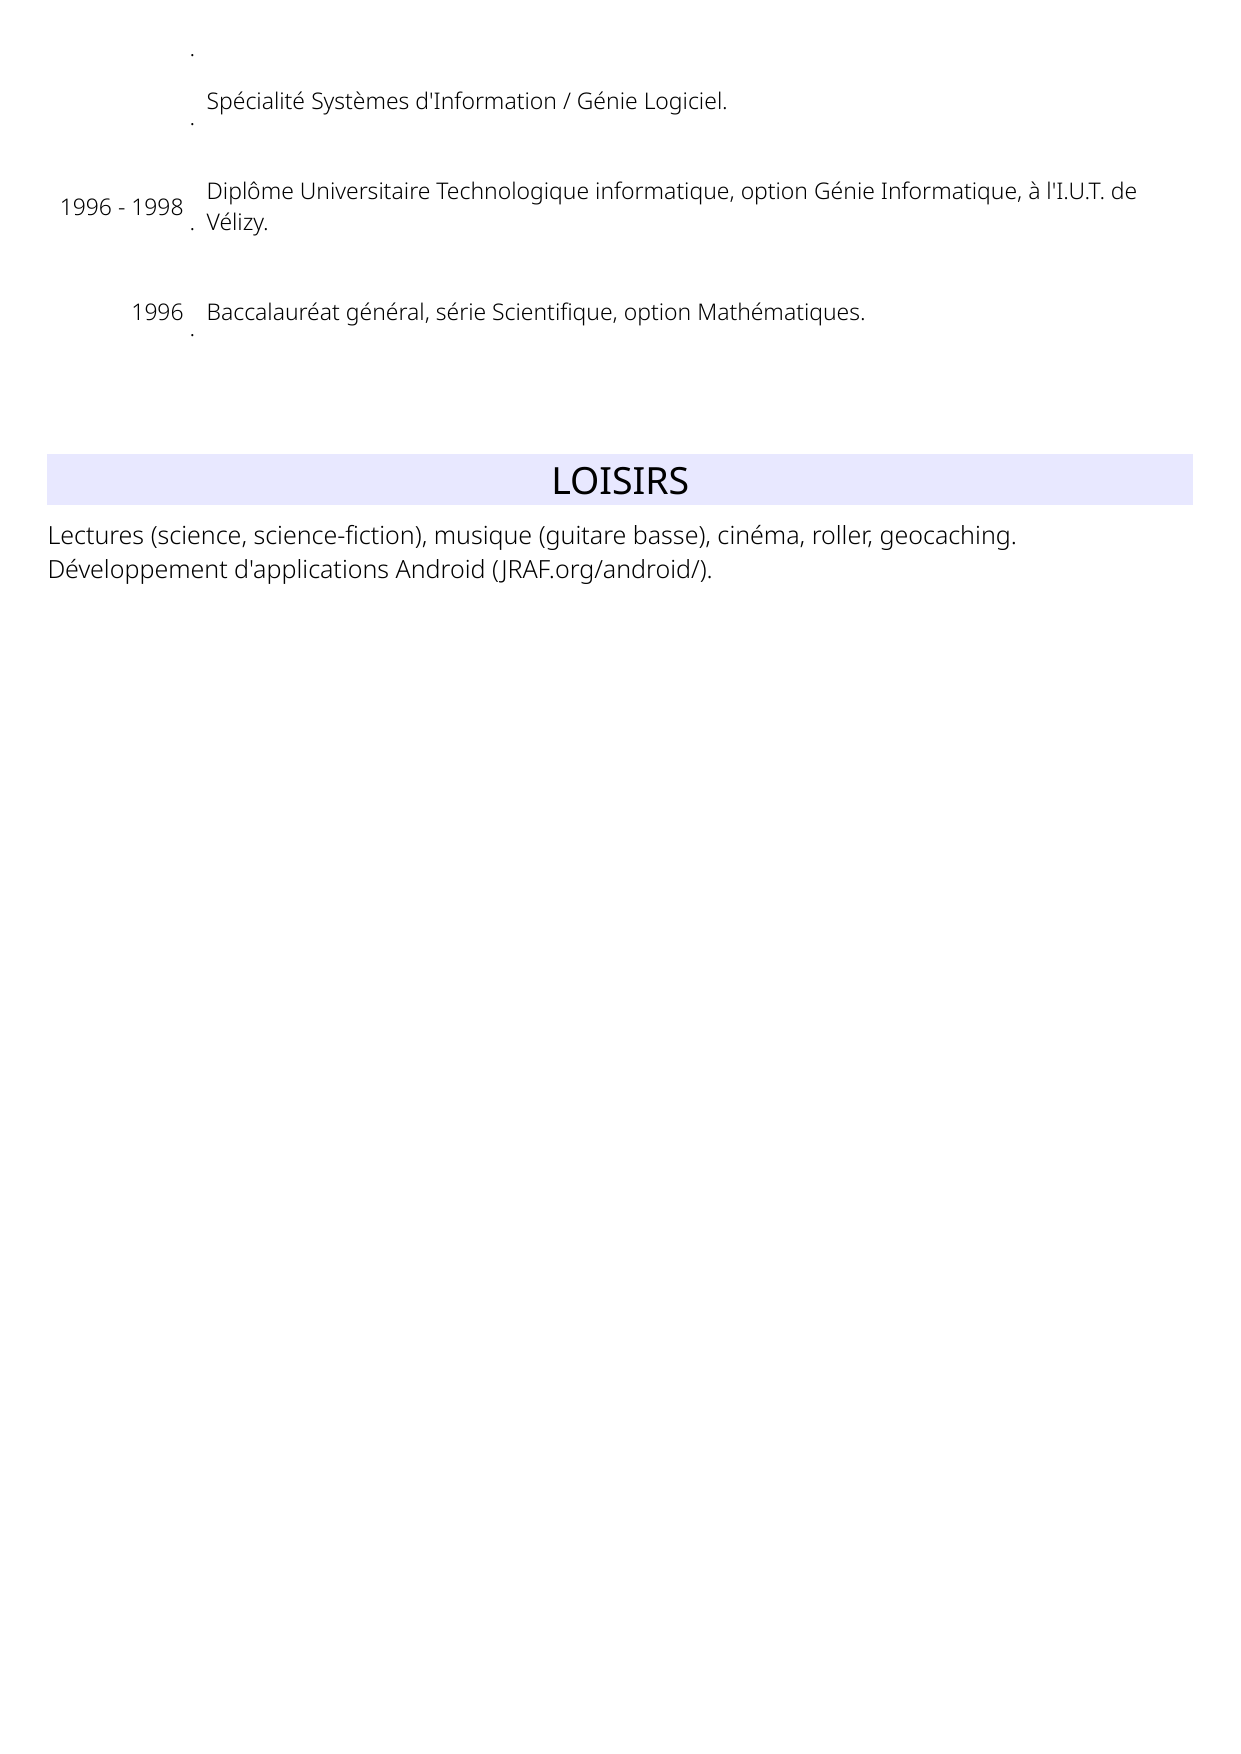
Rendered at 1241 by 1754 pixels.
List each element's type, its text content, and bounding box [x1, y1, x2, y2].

table_cell [204, 346, 1193, 383]
table_cell [47, 346, 186, 383]
table_cell . [186, 172, 203, 240]
table_cell [186, 135, 203, 172]
text Lectures (science, science-fiction), musique (guitare basse), cinéma, roller, geocaching. Développement d'applications Android (JRAF.org/android/). [47, 518, 1193, 586]
table_cell Diplôme Universitaire Technologique informatique, option Génie Informatique, à l'I.U.T. de Vélizy. [204, 172, 1193, 240]
table_cell . [186, 278, 203, 346]
table_cell [47, 135, 186, 172]
table_cell [47, 240, 186, 277]
table_cell [47, 67, 186, 135]
table_cell [186, 346, 203, 383]
table_cell 1996 [47, 278, 186, 346]
table_cell Baccalauréat général, série Scientifique, option Mathématiques. [204, 278, 1193, 346]
table_cell . [186, 30, 203, 67]
table_cell [204, 240, 1193, 277]
table_cell . [186, 67, 203, 135]
table_cell [204, 135, 1193, 172]
table_cell 1996 - 1998 [47, 172, 186, 240]
table_cell Spécialité Systèmes d'Information / Génie Logiciel. [204, 67, 1193, 135]
subtitle LOISIRS [47, 454, 1193, 505]
table_cell [204, 30, 1193, 67]
table_cell [186, 240, 203, 277]
table_cell [47, 30, 186, 67]
